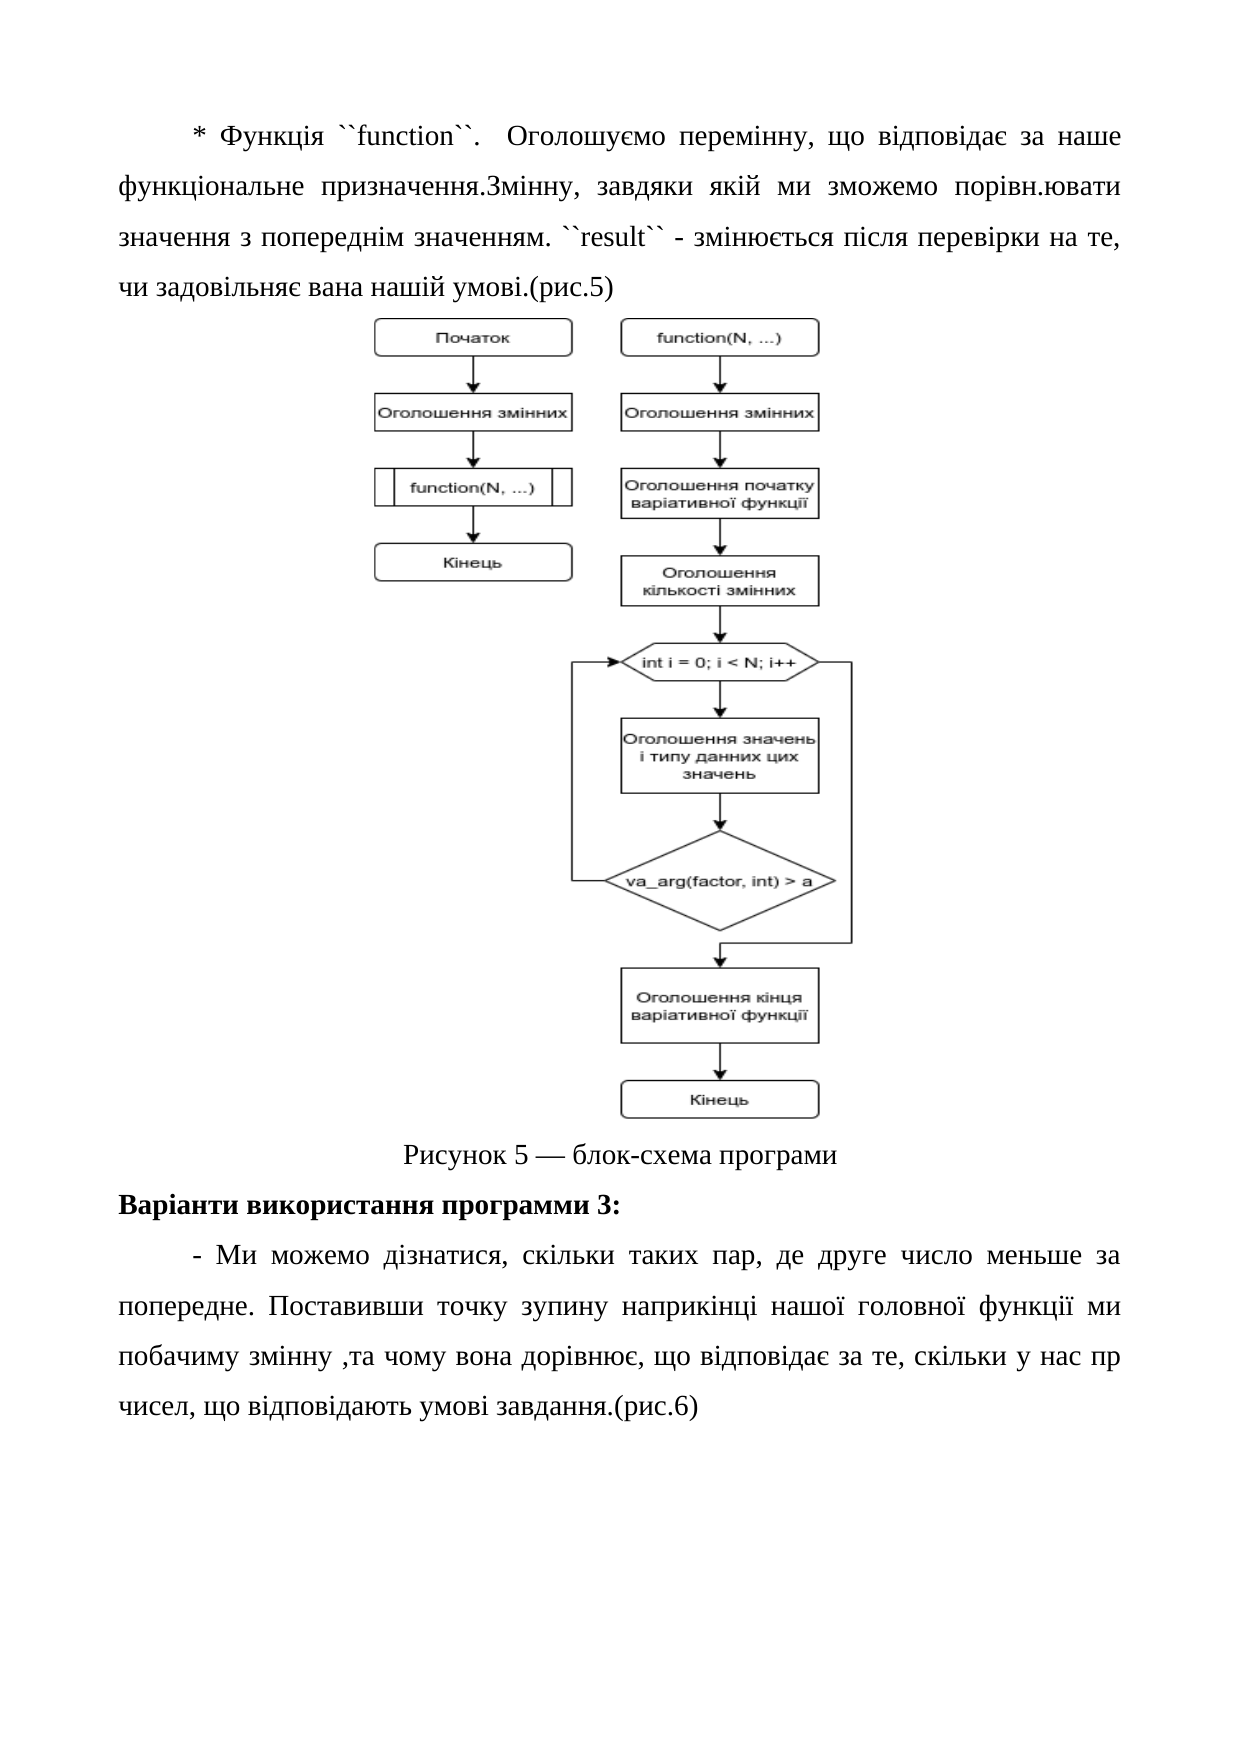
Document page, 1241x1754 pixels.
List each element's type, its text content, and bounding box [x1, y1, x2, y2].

picture [374, 318, 866, 1120]
text Рисунок 5 — блок-схема програми [118, 1120, 1122, 1170]
text Варіанти використання программи 3: [118, 1187, 1122, 1221]
text * Функція ``function``. Оголошуємо перемінну, що відповідає за наше функціональне призначення.Змінну, завдяки якій ми зможемо порівн.ювати значення з попереднім значенням. ``result`` - змінюється після перевірки на те, чи задовільняє вана нашій умові.(рис.5) [118, 118, 1122, 303]
text - Ми можемо дізнатися, скільки таких пар, де друге число меньше за попередне. Поставивши точку зупину наприкінці нашої головної функції ми побачиму змінну ,та чому вона дорівнює, що відповідає за те, скільки у нас пр чисел, що відповідають умові завдання.(рис.6) [118, 1237, 1122, 1422]
